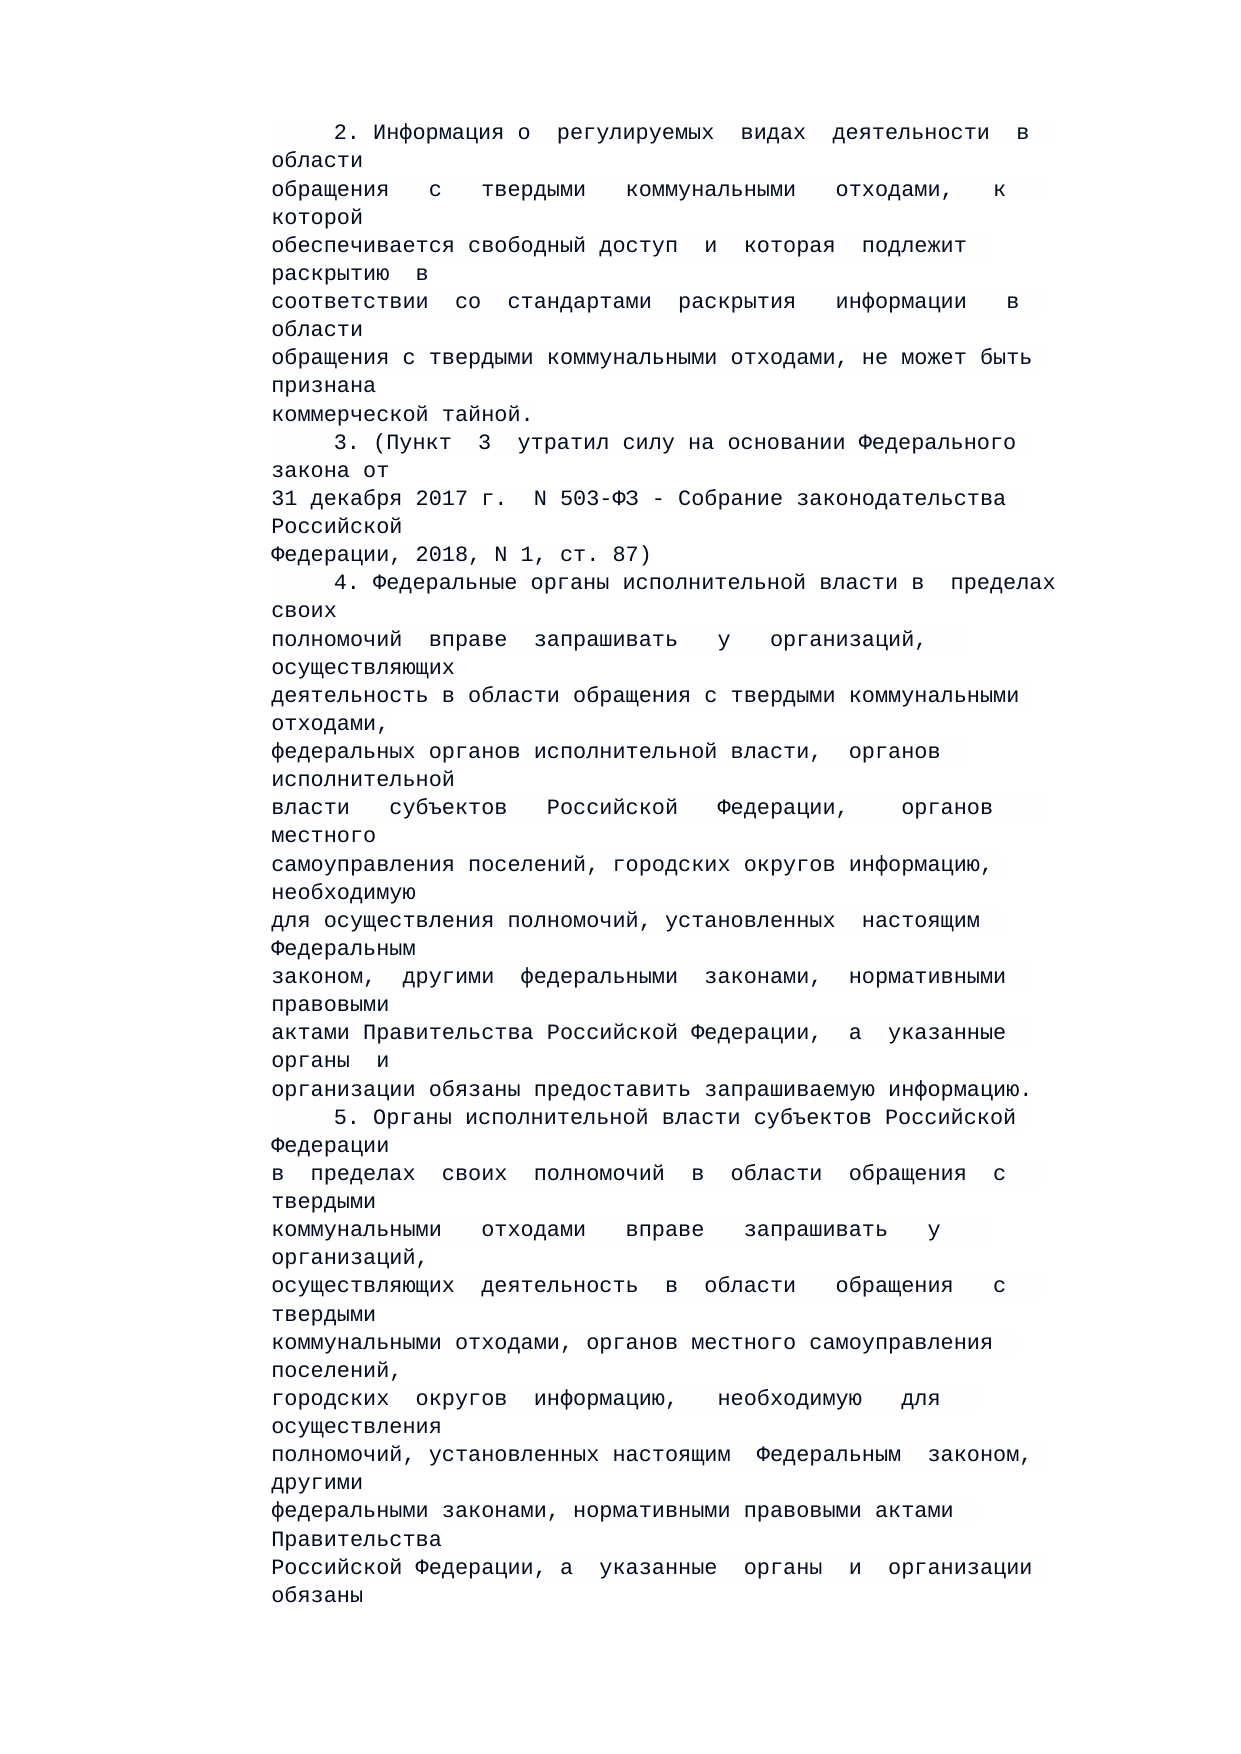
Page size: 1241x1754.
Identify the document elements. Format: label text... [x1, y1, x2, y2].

text Федерации, 2018, N 1, ст. 87) [271, 540, 1058, 568]
text власти субъектов Российской Федерации, органов местного [271, 793, 1058, 849]
text федеральных органов исполнительной власти, органов исполнительной [271, 737, 1058, 793]
text организации обязаны предоставить запрашиваемую информацию. [271, 1074, 1058, 1102]
text полномочий, установленных настоящим Федеральным законом, другими [271, 1440, 1058, 1496]
text 3. (Пункт 3 утратил силу на основании Федерального закона от [271, 427, 1058, 484]
text обеспечивается свободный доступ и которая подлежит раскрытию в [271, 231, 1058, 287]
text 4. Федеральные органы исполнительной власти в пределах своих [271, 568, 1058, 624]
text обращения с твердыми коммунальными отходами, к которой [271, 174, 1058, 231]
text городских округов информацию, необходимую для осуществления [271, 1384, 1058, 1440]
text в пределах своих полномочий в области обращения с твердыми [271, 1159, 1058, 1215]
text Российской Федерации, а указанные органы и организации обязаны [271, 1552, 1058, 1609]
text 2. Информация о регулируемых видах деятельности в области [271, 118, 1058, 174]
text актами Правительства Российской Федерации, а указанные органы и [271, 1018, 1058, 1074]
text самоуправления поселений, городских округов информацию, необходимую [271, 849, 1058, 906]
text коммерческой тайной. [271, 399, 1058, 427]
text полномочий вправе запрашивать у организаций, осуществляющих [271, 624, 1058, 681]
text соответствии со стандартами раскрытия информации в области [271, 287, 1058, 343]
text обращения с твердыми коммунальными отходами, не может быть признана [271, 343, 1058, 399]
text федеральными законами, нормативными правовыми актами Правительства [271, 1496, 1058, 1552]
text 5. Органы исполнительной власти субъектов Российской Федерации [271, 1102, 1058, 1159]
text коммунальными отходами вправе запрашивать у организаций, [271, 1215, 1058, 1271]
text коммунальными отходами, органов местного самоуправления поселений, [271, 1327, 1058, 1384]
text осуществляющих деятельность в области обращения с твердыми [271, 1271, 1058, 1327]
text деятельность в области обращения с твердыми коммунальными отходами, [271, 681, 1058, 737]
text 31 декабря 2017 г. N 503-ФЗ - Собрание законодательства Российской [271, 484, 1058, 540]
text для осуществления полномочий, установленных настоящим Федеральным [271, 906, 1058, 962]
text законом, другими федеральными законами, нормативными правовыми [271, 962, 1058, 1018]
